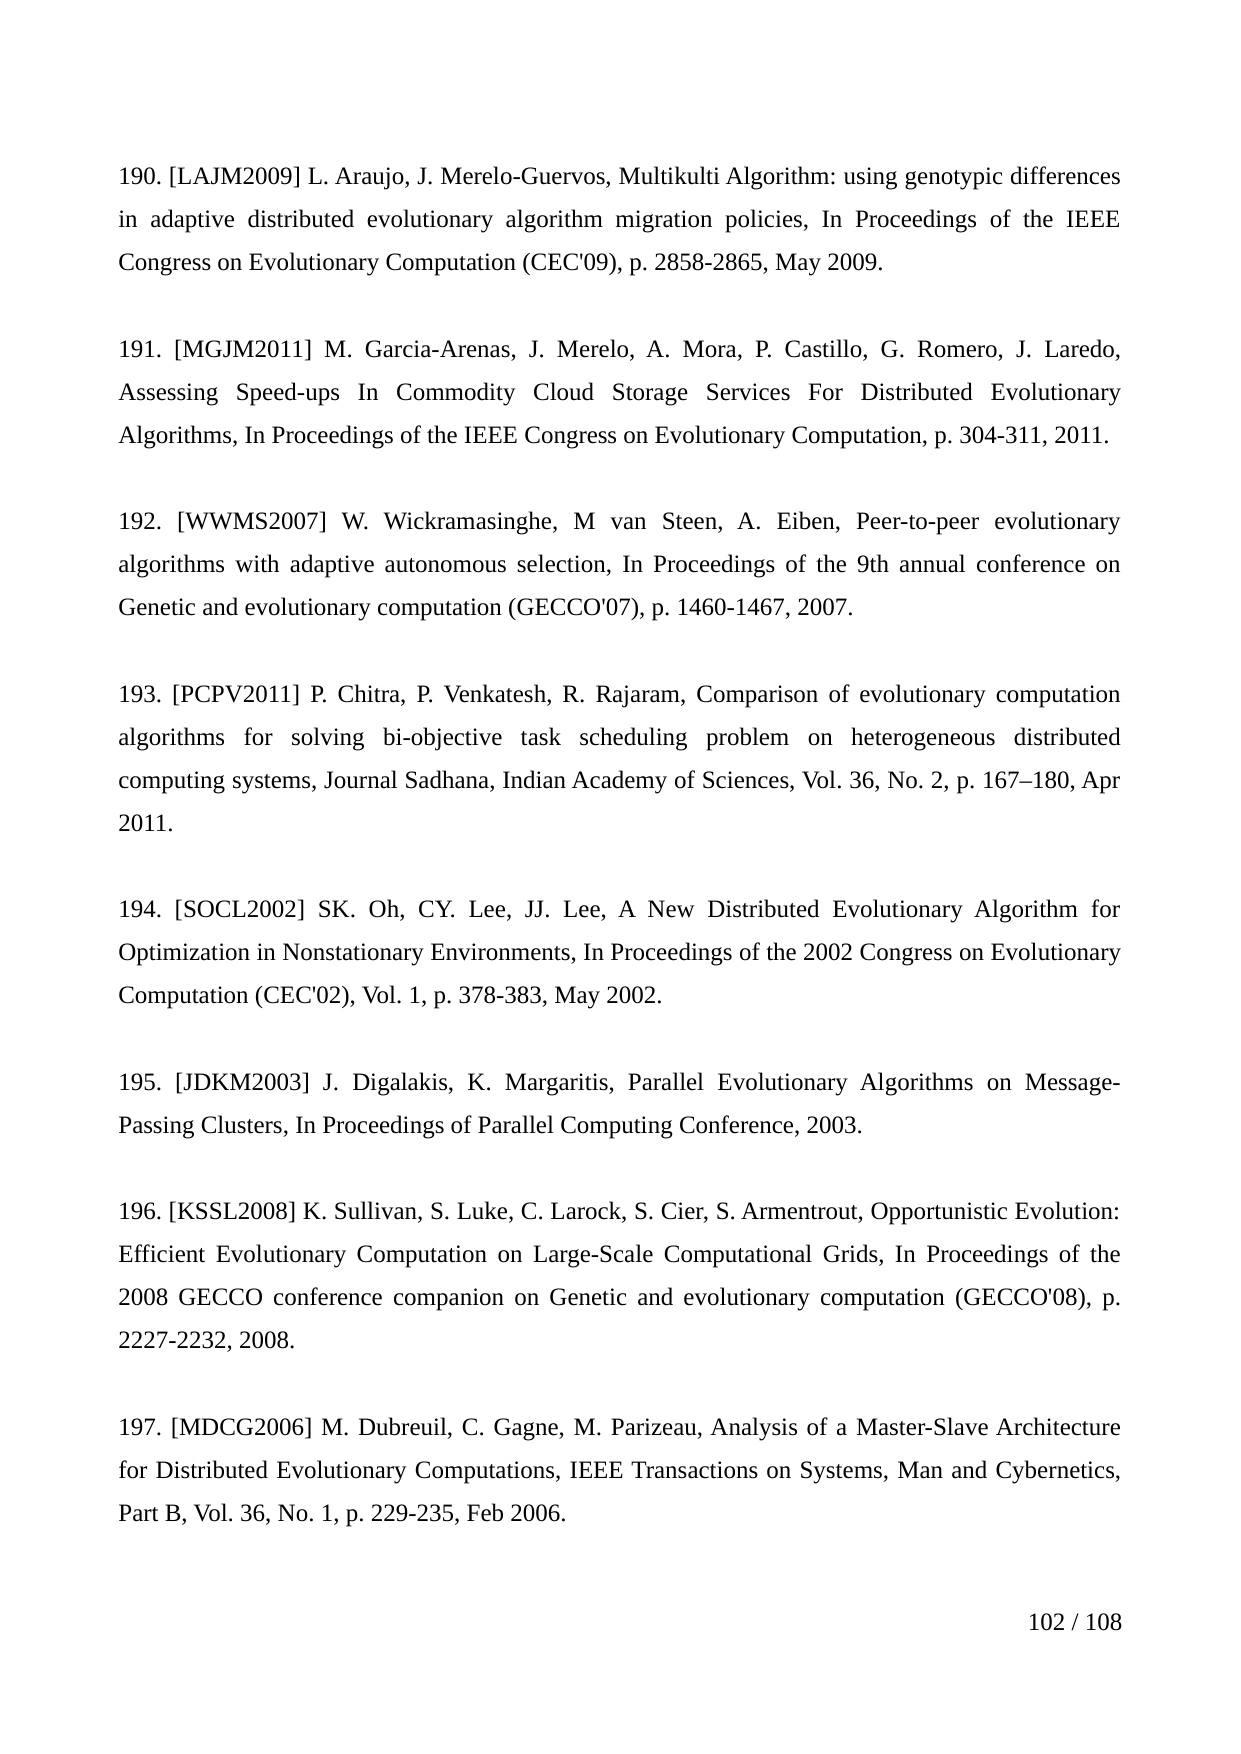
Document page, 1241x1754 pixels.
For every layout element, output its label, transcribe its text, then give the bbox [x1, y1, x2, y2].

text 194. [SOCL2002] SK. Oh, CY. Lee, JJ. Lee, A New Distributed Evolutionary Algorithm for Optimization in Nonstationary Environments, In Proceedings of the 2002 Congress on Evolutionary Computation (CEC'02), Vol. 1, p. 378-383, May 2002. [118, 894, 1122, 1009]
text 193. [PCPV2011] P. Chitra, P. Venkatesh, R. Rajaram, Comparison of evolutionary computation algorithms for solving bi-objective task scheduling problem on heterogeneous distributed computing systems, Journal Sadhana, Indian Academy of Sciences, Vol. 36, No. 2, p. 167–180, Apr 2011. [118, 679, 1122, 837]
text 191. [MGJM2011] M. Garcia-Arenas, J. Merelo, A. Mora, P. Castillo, G. Romero, J. Laredo, Assessing Speed-ups In Commodity Cloud Storage Services For Distributed Evolutionary Algorithms, In Proceedings of the IEEE Congress on Evolutionary Computation, p. 304-311, 2011. [118, 334, 1122, 449]
text 197. [MDCG2006] M. Dubreuil, C. Gagne, M. Parizeau, Analysis of a Master-Slave Architecture for Distributed Evolutionary Computations, IEEE Transactions on Systems, Man and Cybernetics, Part B, Vol. 36, No. 1, p. 229-235, Feb 2006. [118, 1412, 1122, 1527]
text 192. [WWMS2007] W. Wickramasinghe, M van Steen, A. Eiben, Peer-to-peer evolutionary algorithms with adaptive autonomous selection, In Proceedings of the 9th annual conference on Genetic and evolutionary computation (GECCO'07), p. 1460-1467, 2007. [118, 506, 1122, 621]
text 190. [LAJM2009] L. Araujo, J. Merelo-Guervos, Multikulti Algorithm: using genotypic differences in adaptive distributed evolutionary algorithm migration policies, In Proceedings of the IEEE Congress on Evolutionary Computation (CEC'09), p. 2858-2865, May 2009. [118, 161, 1122, 276]
text 196. [KSSL2008] K. Sullivan, S. Luke, C. Larock, S. Cier, S. Armentrout, Opportunistic Evolution: Efficient Evolutionary Computation on Large-Scale Computational Grids, In Proceedings of the 2008 GECCO conference companion on Genetic and evolutionary computation (GECCO'08), p. 2227-2232, 2008. [118, 1196, 1122, 1354]
text 195. [JDKM2003] J. Digalakis, K. Margaritis, Parallel Evolutionary Algorithms on Message-Passing Clusters, In Proceedings of Parallel Computing Conference, 2003. [118, 1067, 1122, 1139]
